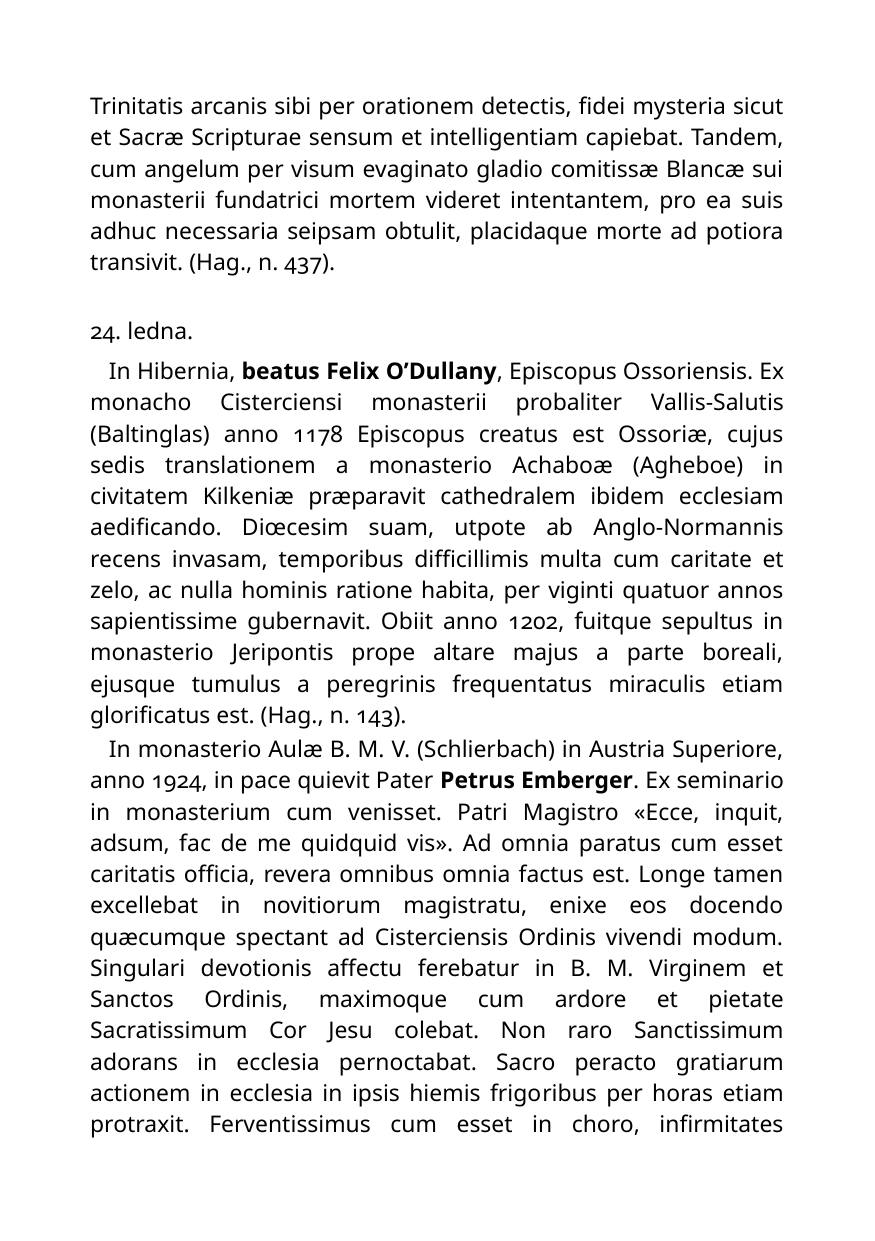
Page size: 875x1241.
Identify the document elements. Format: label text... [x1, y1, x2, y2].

text Trinitatis arcanis sibi per orationem detectis, fidei mysteria sicut et Sacræ Scripturae sensum et intelligentiam capiebat. Tandem, cum angelum per visum evaginato gladio comitissæ Blancæ sui monasterii fundatrici mortem videret intentantem, pro ea suis adhuc necessaria seipsam obtulit, placidaque morte ad potiora transivit. (Hag., n. 437). [90, 90, 784, 277]
text In monasterio Aulæ B. M. V. (Schlierbach) in Austria Superiore, anno 1924, in pace quievit Pater Petrus Emberger. Ex seminario in monasterium cum venisset. Patri Magistro «Ecce, inquit, adsum, fac de me quidquid vis». Ad omnia paratus cum esset caritatis officia, revera omnibus omnia factus est. Longe tamen excellebat in novitiorum magistratu, enixe eos docendo quæcumque spectant ad Cisterciensis Ordinis vivendi modum. Singulari devotionis affectu ferebatur in B. M. Virginem et Sanctos Ordinis, maximoque cum ardore et pietate Sacratissimum Cor Jesu colebat. Non raro Sanctissimum adorans in ecclesia pernoctabat. Sacro peracto gratiarum actionem in ecclesia in ipsis hiemis frigo­ribus per horas etiam protraxit. Ferventissimus cum esset in choro, infirmitates [90, 733, 784, 1139]
text 24. ledna. [90, 315, 784, 346]
text In Hibernia, beatus Felix O’Dullany, Episcopus Ossoriensis. Ex monacho Cisterciensi monasterii probaliter Vallis-Salutis (Baltinglas) anno 1178 Episcopus creatus est Ossoriæ, cujus sedis translationem a monasterio Achaboæ (Agheboe) in civitatem Kilkeniæ præparavit cathedralem ibidem ecclesiam aedificando. Diœcesim suam, utpote ab Anglo-Normannis recens invasam, temporibus difficillimis multa cum caritate et zelo, ac nulla hominis ratione habita, per viginti quatuor annos sapientissime gubernavit. Obiit anno 1202, fuitque sepultus in monasterio Jeripontis prope altare majus a parte boreali, ejusque tumulus a peregrinis frequentatus miraculis etiam glorificatus est. (Hag., n. 143). [90, 355, 784, 730]
